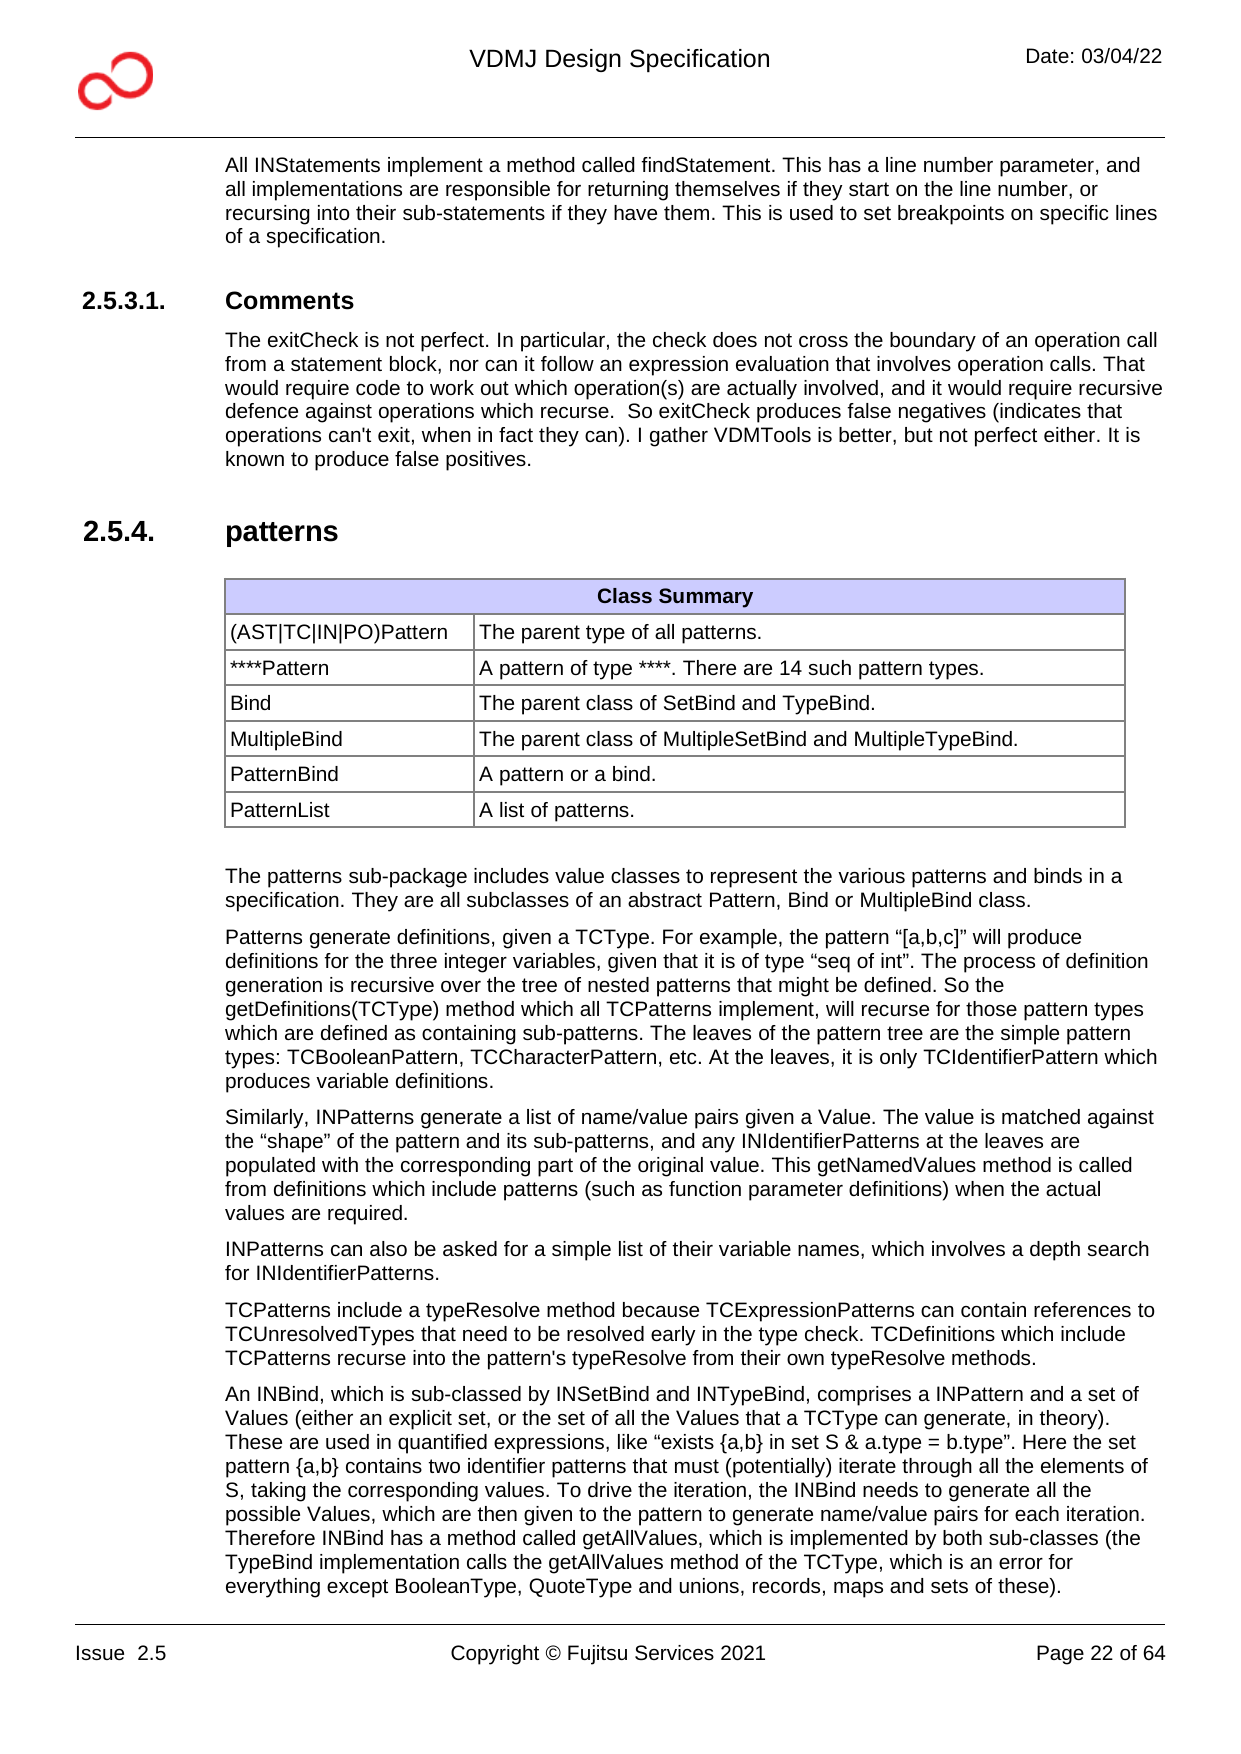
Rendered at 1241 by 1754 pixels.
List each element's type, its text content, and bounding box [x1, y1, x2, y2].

table_cell MultipleBind [226, 722, 473, 755]
text The patterns sub-package includes value classes to represent the various patterns and binds in a specification. They are all subclasses of an abstract Pattern, Bind or MultipleBind class. [225, 865, 1165, 913]
text Similarly, INPatterns generate a list of name/value pairs given a Value. The value is matched against the “shape” of the pattern and its sub-patterns, and any INIdentifierPatterns at the leaves are populated with the corresponding part of the original value. This getNamedValues method is called from definitions which include patterns (such as function parameter definitions) when the actual values are required. [225, 1105, 1165, 1225]
text An INBind, which is sub-classed by INSetBind and INTypeBind, comprises a INPattern and a set of Values (either an explicit set, or the set of all the Values that a TCType can generate, in theory). These are used in quantified expressions, like “exists {a,b} in set S & a.type = b.type”. Here the set pattern {a,b} contains two identifier patterns that must (potentially) iterate through all the elements of S, taking the corresponding values. To drive the iteration, the INBind needs to generate all the possible Values, which are then given to the pattern to generate name/value pairs for each iteration. Therefore INBind has a method called getAllValues, which is implemented by both sub-classes (the TypeBind implementation calls the getAllValues method of the TCType, which is an error for everything except BooleanType, QuoteType and unions, records, maps and sets of these). [225, 1382, 1165, 1598]
text The exitCheck is not perfect. In particular, the check does not cross the boundary of an operation call from a statement block, nor can it follow an expression evaluation that involves operation calls. That would require code to work out which operation(s) are actually involved, and it would require recursive defence against operations which recurse. So exitCheck produces false negatives (indicates that operations can't exit, when in fact they can). I gather VDMTools is better, but not perfect either. It is known to produce false positives. [225, 328, 1165, 472]
table_cell ****Pattern [226, 651, 473, 684]
table_cell The parent class of MultipleSetBind and MultipleTypeBind. [475, 722, 1124, 755]
table_header Class Summary [226, 580, 1124, 613]
subtitle Comments [75, 286, 1165, 315]
table_cell A pattern or a bind. [475, 757, 1124, 791]
text INPatterns can also be asked for a simple list of their variable names, which involves a depth search for INIdentifierPatterns. [225, 1238, 1165, 1286]
table_cell A pattern of type ****. There are 14 such pattern types. [475, 651, 1124, 684]
text All INStatements implement a method called findStatement. This has a line number parameter, and all implementations are responsible for returning themselves if they start on the line number, or recursing into their sub-statements if they have them. This is used to set breakpoints on specific lines of a specification. [225, 153, 1165, 249]
table_cell A list of patterns. [475, 793, 1124, 826]
table_cell (AST|TC|IN|PO)Pattern [226, 615, 473, 649]
table_cell PatternBind [226, 757, 473, 791]
table_cell The parent type of all patterns. [475, 615, 1124, 649]
picture [78, 44, 153, 120]
table_cell Bind [226, 686, 473, 720]
text Patterns generate definitions, given a TCType. For example, the pattern “[a,b,c]” will produce definitions for the three integer variables, given that it is of type “seq of int”. The process of definition generation is recursive over the tree of nested patterns that might be defined. So the getDefinitions(TCType) method which all TCPatterns implement, will recurse for those pattern types which are defined as containing sub-patterns. The leaves of the pattern tree are the simple pattern types: TCBooleanPattern, TCCharacterPattern, etc. At the leaves, it is only TCIdentifierPattern which produces variable definitions. [225, 925, 1165, 1093]
text TCPatterns include a typeResolve method because TCExpressionPatterns can contain references to TCUnresolvedTypes that need to be resolved early in the type check. TCDefinitions which include TCPatterns recurse into the pattern's typeResolve from their own typeResolve methods. [225, 1298, 1165, 1370]
table_cell PatternList [226, 793, 473, 826]
table_cell The parent class of SetBind and TypeBind. [475, 686, 1124, 720]
subtitle patterns [75, 514, 1165, 548]
